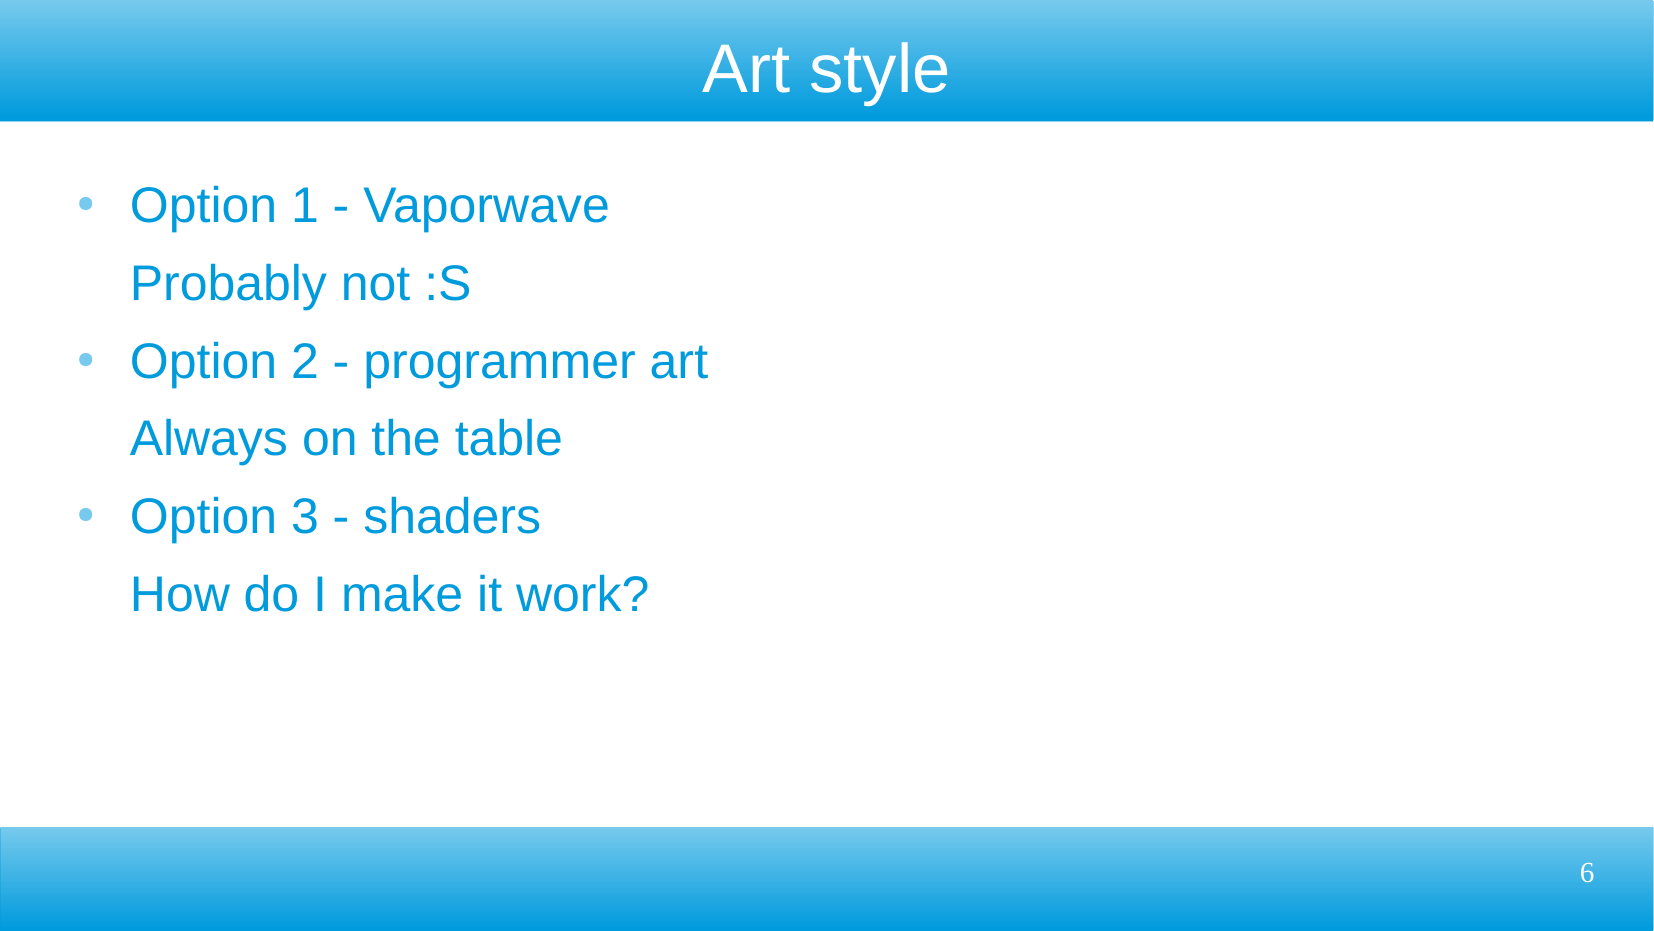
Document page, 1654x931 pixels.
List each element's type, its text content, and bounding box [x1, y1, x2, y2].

title Art style [59, 29, 1595, 108]
list Option 1 - Vaporwave Probably not :S Option 2 - programmer art Always on the table Option 3 - shaders How do I make it work? [59, 177, 1595, 768]
